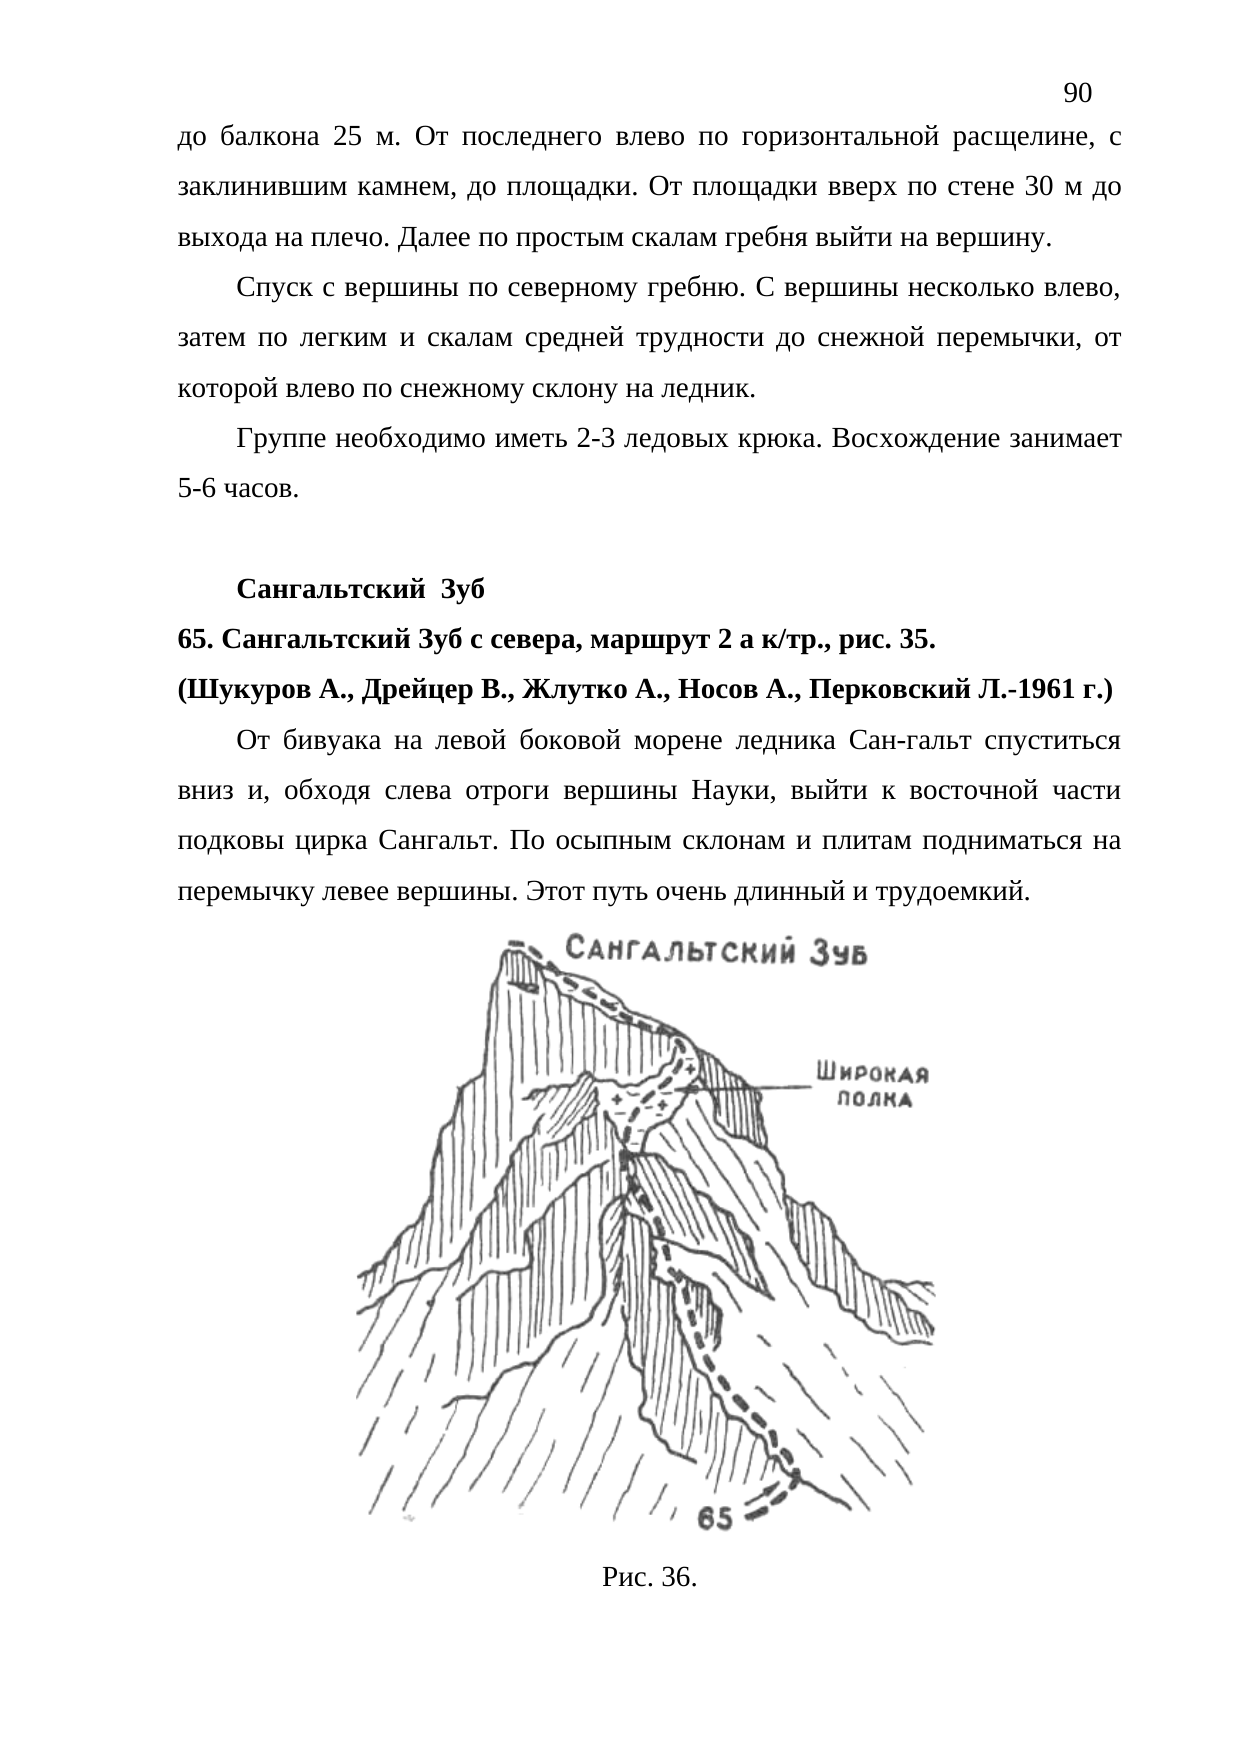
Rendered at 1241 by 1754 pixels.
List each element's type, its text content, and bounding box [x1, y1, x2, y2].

text (Шукуров А., Дрейцер В., Жлутко А., Носов А., Перковский Л.-1961 г.) [177, 672, 1122, 705]
text Рис. 36. [177, 1559, 1122, 1592]
text От бивуака на левой боковой морене ледника Сан-гальт спуститься вниз и, обходя слева отроги вершины Науки, выйти к восточной части подковы цирка Сангальт. По осыпным склонам и плитам подниматься на перемычку левее вершины. Этот путь очень длинный и трудоемкий. [177, 722, 1122, 906]
text до бал­кона 25 м. От последнего влево по горизонтальной рас­щелине, с заклинившим камнем, до площадки. От пло­щадки вверх по стене 30 м до выхода на плечо. Далее по простым скалам гребня выйти на вершину. [177, 118, 1122, 252]
text 65. Сангальтский Зуб с севера, маршрут 2 а к/тр., рис. 35. [177, 621, 1122, 655]
text Группе необходимо иметь 2-3 ледовых крюка. Вос­хождение занимает 5-6 часов. [177, 420, 1122, 504]
text Сангальтский Зуб [177, 571, 1122, 604]
text Спуск с вершины по северному гребню. С вершины несколько влево, затем по легким и скалам средней трудности до снежной перемычки, от которой влево по снежному склону на ледник. [177, 269, 1122, 403]
picture [356, 923, 943, 1542]
